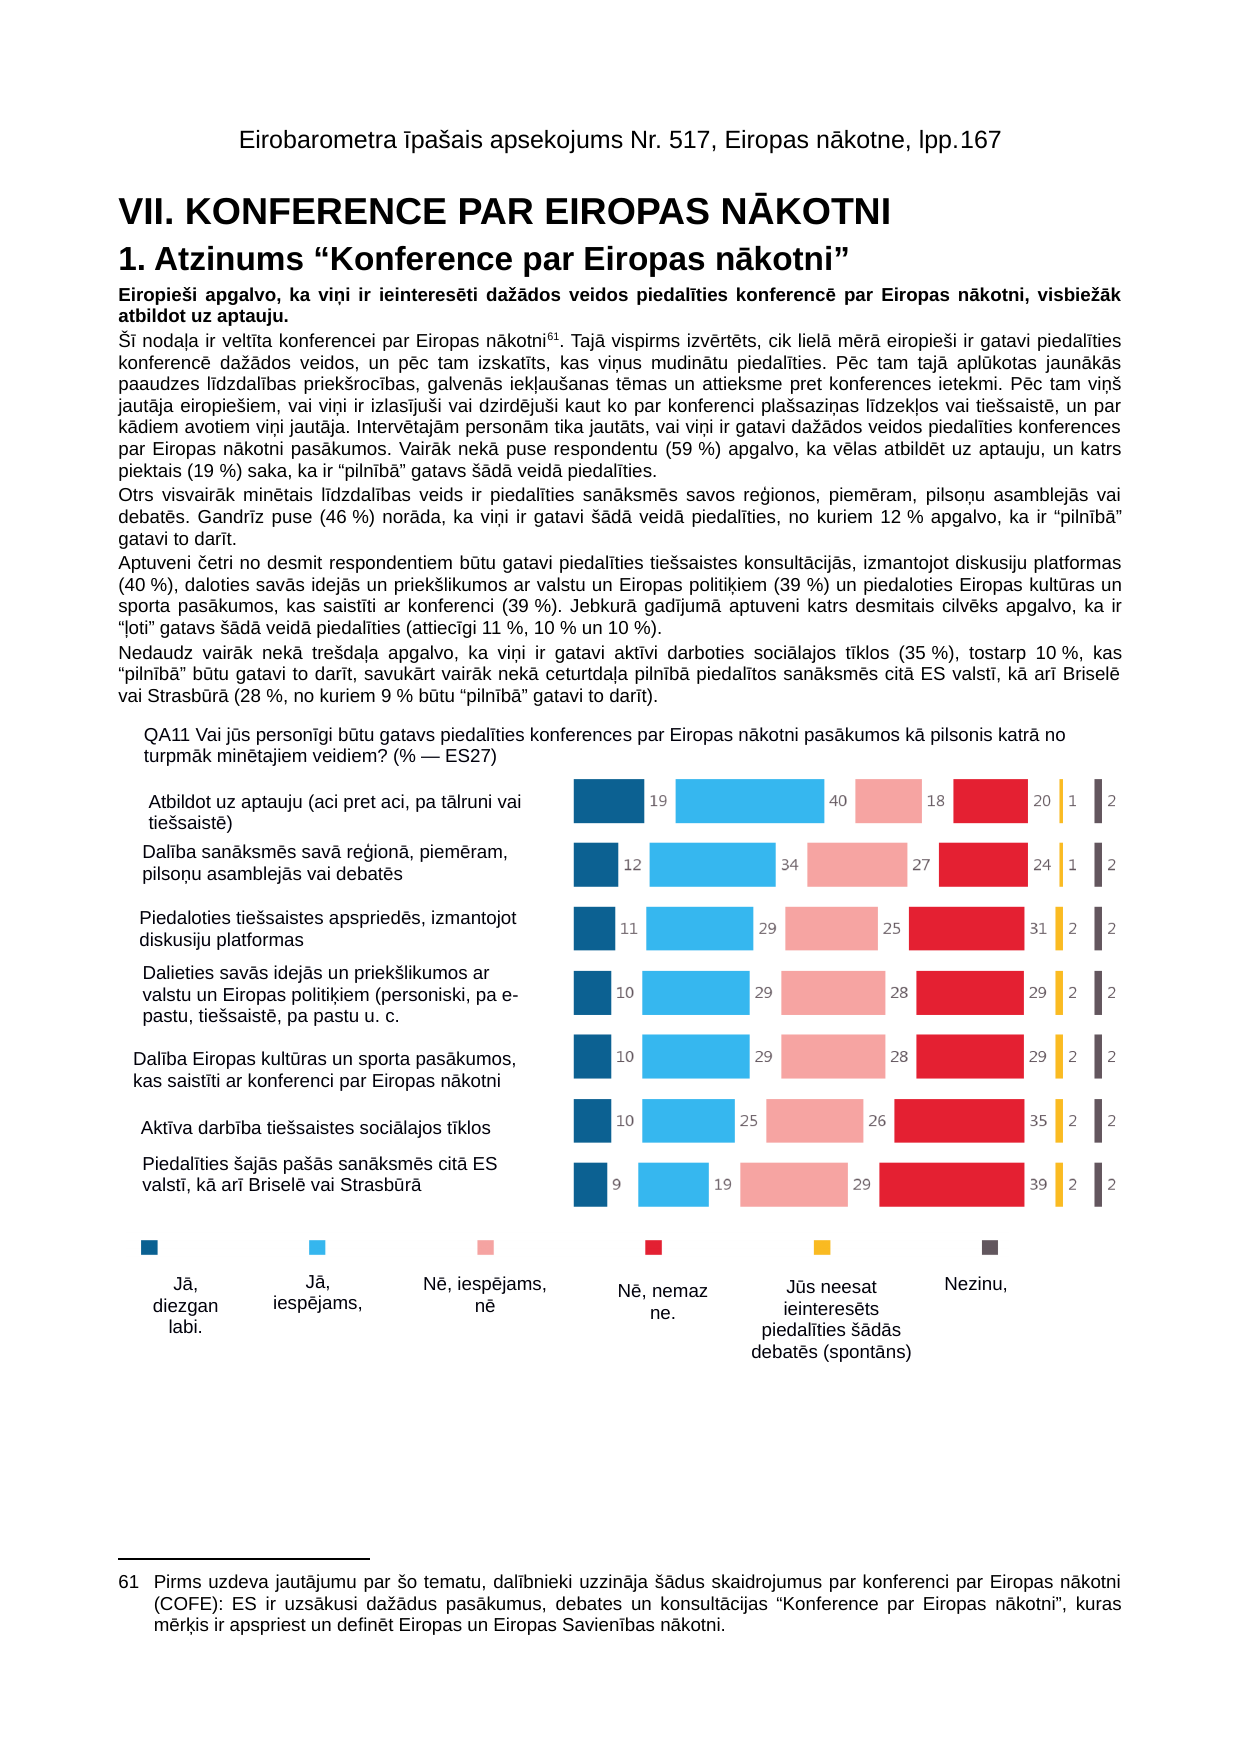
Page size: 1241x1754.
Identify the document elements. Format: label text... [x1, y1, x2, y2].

text Eiropieši apgalvo, ka viņi ir ieinteresēti dažādos veidos piedalīties konferencē par Eiropas nākotni, visbiežāk atbildot uz aptauju. [118, 284, 1122, 327]
text Pirms uzdeva jautājumu par šo tematu, dalībnieki uzzināja šādus skaidrojumus par konferenci par Eiropas nākotni (COFE): ES ir uzsākusi dažādus pasākumus, debates un konsultācijas “Konference par Eiropas nākotni”, kuras mērķis ir apspriest un definēt Eiropas un Eiropas Savienības nākotni. [118, 1571, 1122, 1636]
picture [567, 762, 1124, 1215]
picture [126, 1224, 1009, 1257]
subtitle VII. KONFERENCE PAR EIROPAS NĀKOTNI [118, 189, 1122, 232]
text Nedaudz vairāk nekā trešdaļa apgalvo, ka viņi ir gatavi aktīvi darboties sociālajos tīklos (35 %), tostarp 10 %, kas “pilnībā” būtu gatavi to darīt, savukārt vairāk nekā ceturtdaļa pilnībā piedalītos sanāksmēs citā ES valstī, kā arī Briselē vai Strasbūrā (28 %, no kuriem 9 % būtu “pilnībā” gatavi to darīt). [118, 642, 1122, 706]
text Otrs visvairāk minētais līdzdalības veids ir piedalīties sanāksmēs savos reģionos, piemēram, pilsoņu asamblejās vai debatēs. Gandrīz puse (46 %) norāda, ka viņi ir gatavi šādā veidā piedalīties, no kuriem 12 % apgalvo, ka ir “pilnībā” gatavi to darīt. [118, 484, 1122, 549]
text Šī nodaļa ir veltīta konferencei par Eiropas nākotni. Tajā vispirms izvērtēts, cik lielā mērā eiropieši ir gatavi piedalīties konferencē dažādos veidos, un pēc tam izskatīts, kas viņus mudinātu piedalīties. Pēc tam tajā aplūkotas jaunākās paaudzes līdzdalības priekšrocības, galvenās iekļaušanas tēmas un attieksme pret konferences ietekmi. Pēc tam viņš jautāja eiropiešiem, vai viņi ir izlasījuši vai dzirdējuši kaut ko par konferenci plašsaziņas līdzekļos vai tiešsaistē, un par kādiem avotiem viņi jautāja. Intervētajām personām tika jautāts, vai viņi ir gatavi dažādos veidos piedalīties konferences par Eiropas nākotni pasākumos. Vairāk nekā puse respondentu (59 %) apgalvo, ka vēlas atbildēt uz aptauju, un katrs piektais (19 %) saka, ka ir “pilnībā” gatavs šādā veidā piedalīties. [118, 330, 1122, 481]
text Aptuveni četri no desmit respondentiem būtu gatavi piedalīties tiešsaistes konsultācijās, izmantojot diskusiju platformas (40 %), daloties savās idejās un priekšlikumos ar valstu un Eiropas politiķiem (39 %) un piedaloties Eiropas kultūras un sporta pasākumos, kas saistīti ar konferenci (39 %). Jebkurā gadījumā aptuveni katrs desmitais cilvēks apgalvo, ka ir “ļoti” gatavs šādā veidā piedalīties (attiecīgi 11 %, 10 % un 10 %). [118, 552, 1122, 638]
subtitle 1. Atzinums “Konference par Eiropas nākotni” [118, 239, 1122, 277]
